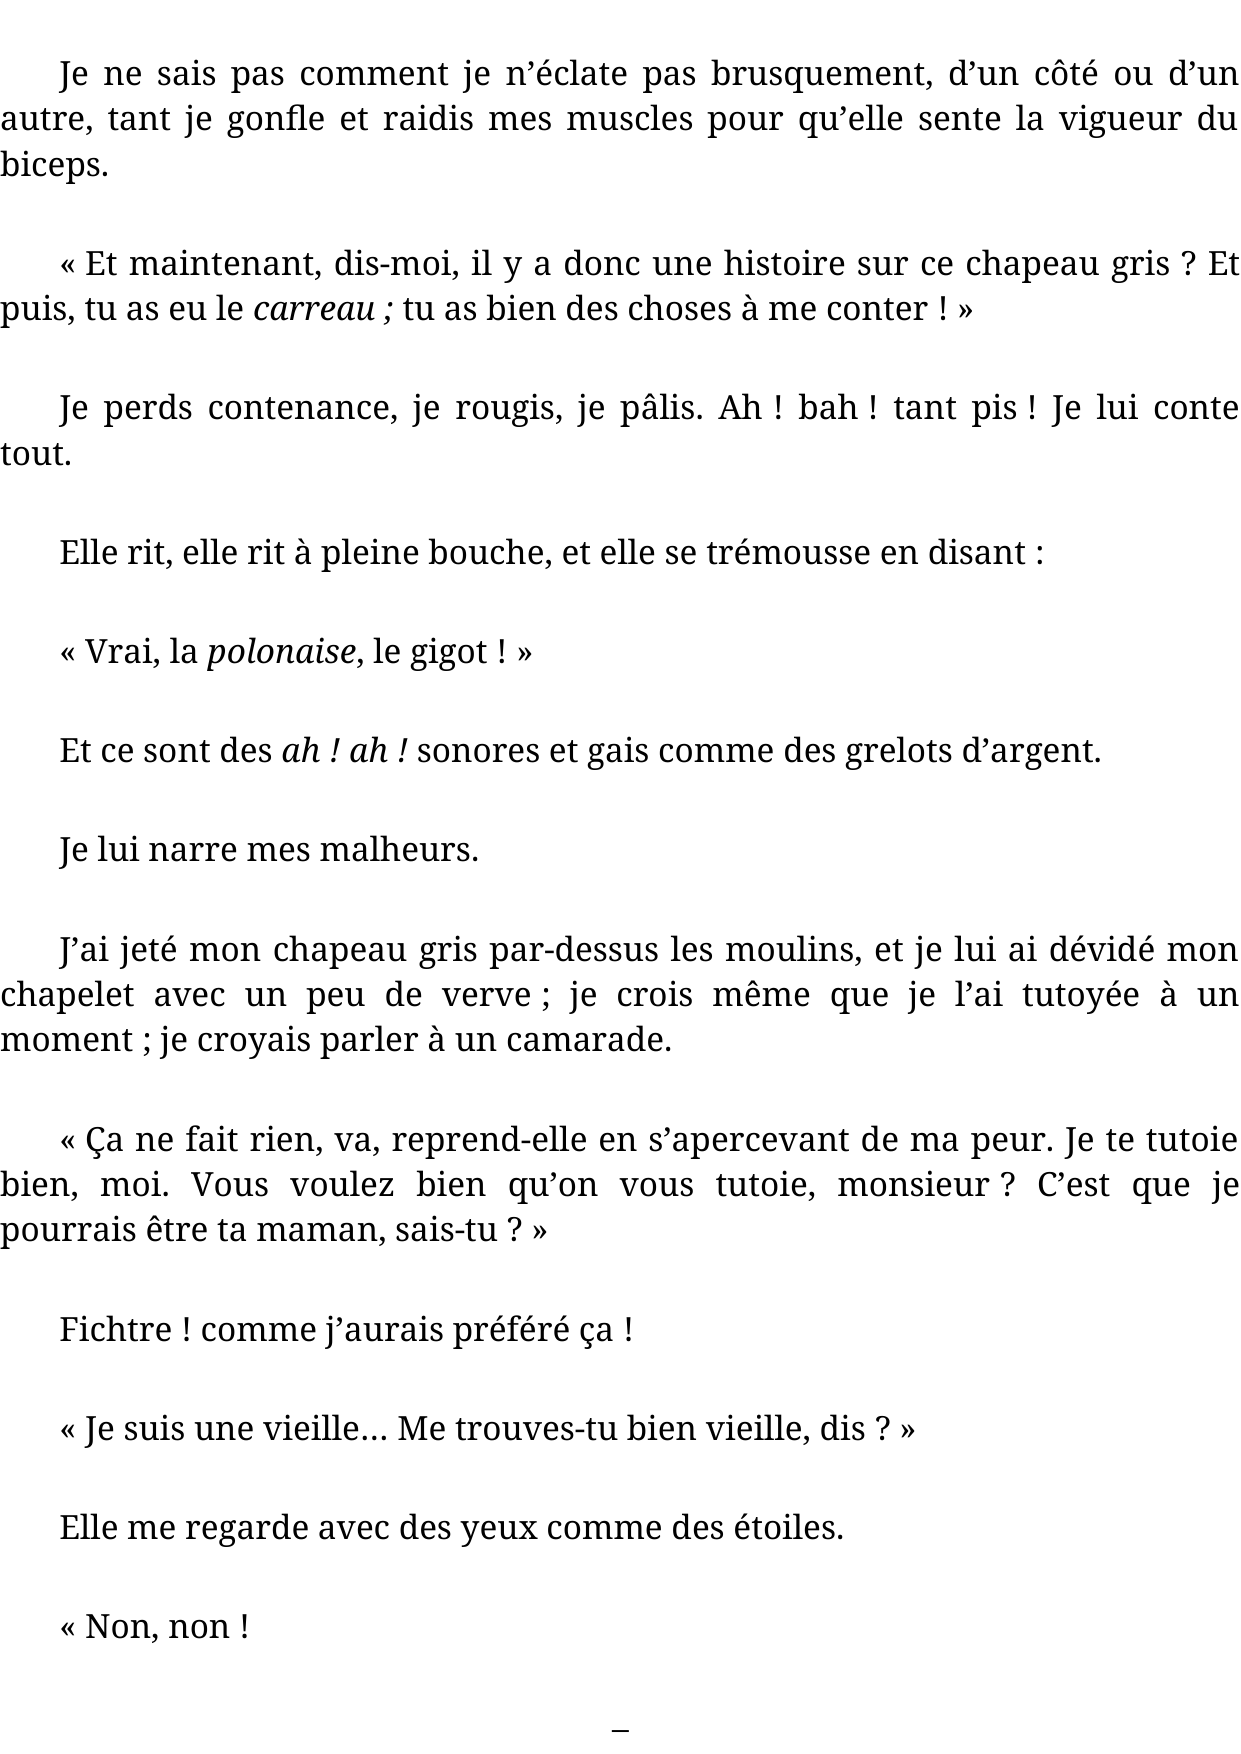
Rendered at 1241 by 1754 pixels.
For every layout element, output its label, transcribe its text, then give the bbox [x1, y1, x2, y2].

text « Et maintenant, dis-moi, il y a donc une histoire sur ce chapeau gris ? Et puis, tu as eu le carreau ; tu as bien des choses à me conter ! » [0, 239, 1240, 330]
text Je lui narre mes malheurs. [0, 826, 1240, 872]
text J’ai jeté mon chapeau gris par-dessus les moulins, et je lui ai dévidé mon chapelet avec un peu de verve ; je crois même que je l’ai tutoyée à un moment ; je croyais parler à un camarade. [0, 925, 1240, 1062]
text Elle me regarde avec des yeux comme des étoiles. [0, 1504, 1240, 1549]
text Et ce sont des ah ! ah ! sonores et gais comme des grelots d’argent. [0, 727, 1240, 772]
text Elle rit, elle rit à pleine bouche, et elle se trémousse en disant : [0, 529, 1240, 574]
text « Ça ne fait rien, va, reprend-elle en s’apercevant de ma peur. Je te tutoie bien, moi. Vous voulez bien qu’on vous tutoie, monsieur ? C’est que je pourrais être ta maman, sais-tu ? » [0, 1115, 1240, 1252]
text « Non, non ! [0, 1603, 1240, 1648]
text Je ne sais pas comment je n’éclate pas brusquement, d’un côté ou d’un autre, tant je gonfle et raidis mes muscles pour qu’elle sente la vigueur du biceps. [0, 49, 1240, 186]
text Je perds contenance, je rougis, je pâlis. Ah ! bah ! tant pis ! Je lui conte tout. [0, 384, 1240, 475]
text « Je suis une vieille… Me trouves-tu bien vieille, dis ? » [0, 1404, 1240, 1450]
text Fichtre ! comme j’aurais préféré ça ! [0, 1305, 1240, 1351]
text « Vrai, la polonaise, le gigot ! » [0, 628, 1240, 673]
